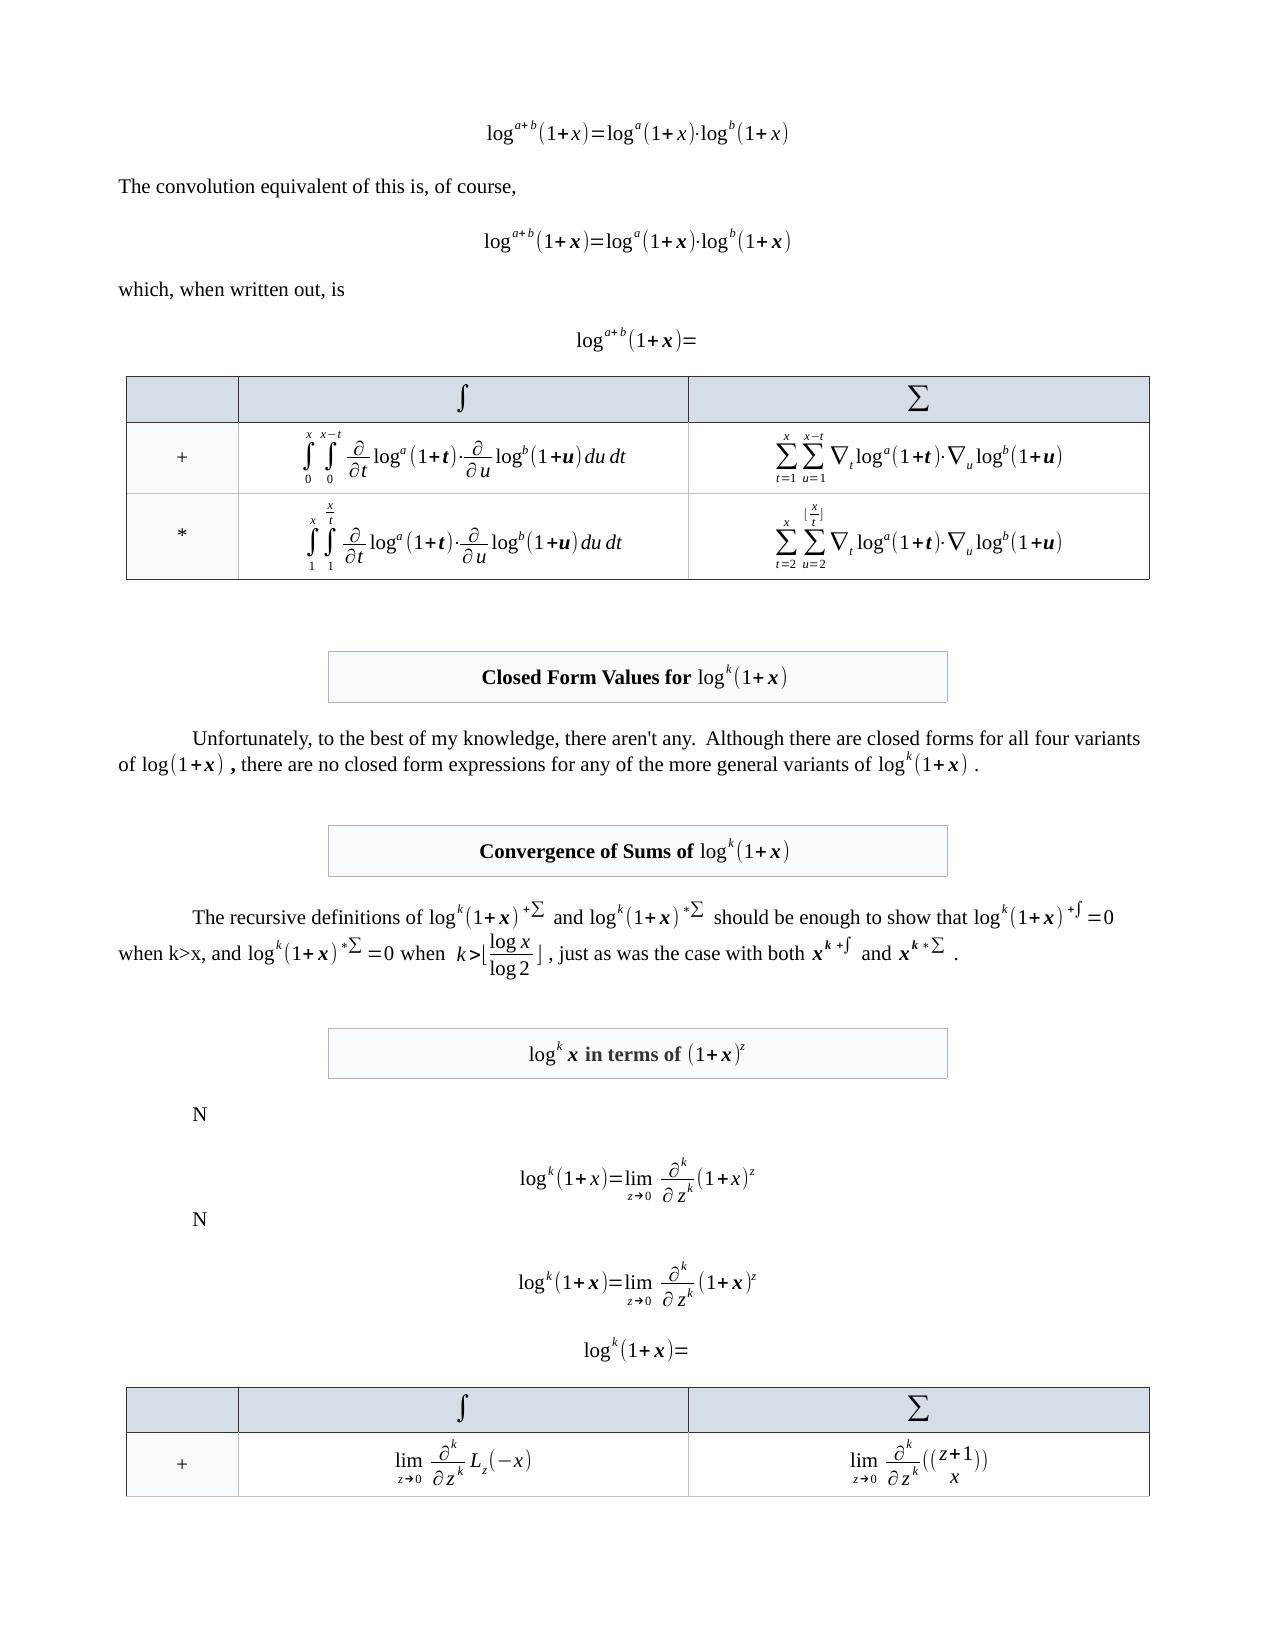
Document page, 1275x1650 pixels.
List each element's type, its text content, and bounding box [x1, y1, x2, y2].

table_header [689, 1388, 1149, 1432]
text The recursive definitions ofandshould be enough to show thatwhen k>x, andwhen , just as was the case with bothand. [118, 900, 1157, 979]
text The convolution equivalent of this is, of course, [118, 174, 1157, 198]
table_header [689, 377, 1149, 422]
table_cell [239, 1433, 688, 1496]
table_cell [689, 423, 1149, 492]
table_header [127, 377, 238, 422]
table_header [127, 1388, 238, 1432]
table_header [239, 377, 688, 422]
table_cell [239, 423, 688, 492]
table_cell [689, 1433, 1149, 1496]
table_header [239, 1388, 688, 1432]
table_cell * [127, 494, 238, 578]
text in terms of [329, 1029, 947, 1078]
table_cell + [127, 1433, 238, 1496]
text N [118, 1102, 1157, 1126]
text Unfortunately, to the best of my knowledge, there aren't any. Although there are closed forms for all four variants of, there are no closed form expressions for any of the more general variants of. [118, 726, 1157, 777]
text N [118, 1207, 1157, 1231]
text which, when written out, is [118, 277, 1157, 301]
table_cell + [127, 423, 238, 492]
table_cell [689, 494, 1149, 578]
table_cell [239, 494, 688, 578]
text Closed Form Values for [329, 652, 947, 702]
text Convergence of Sums of [329, 826, 947, 876]
